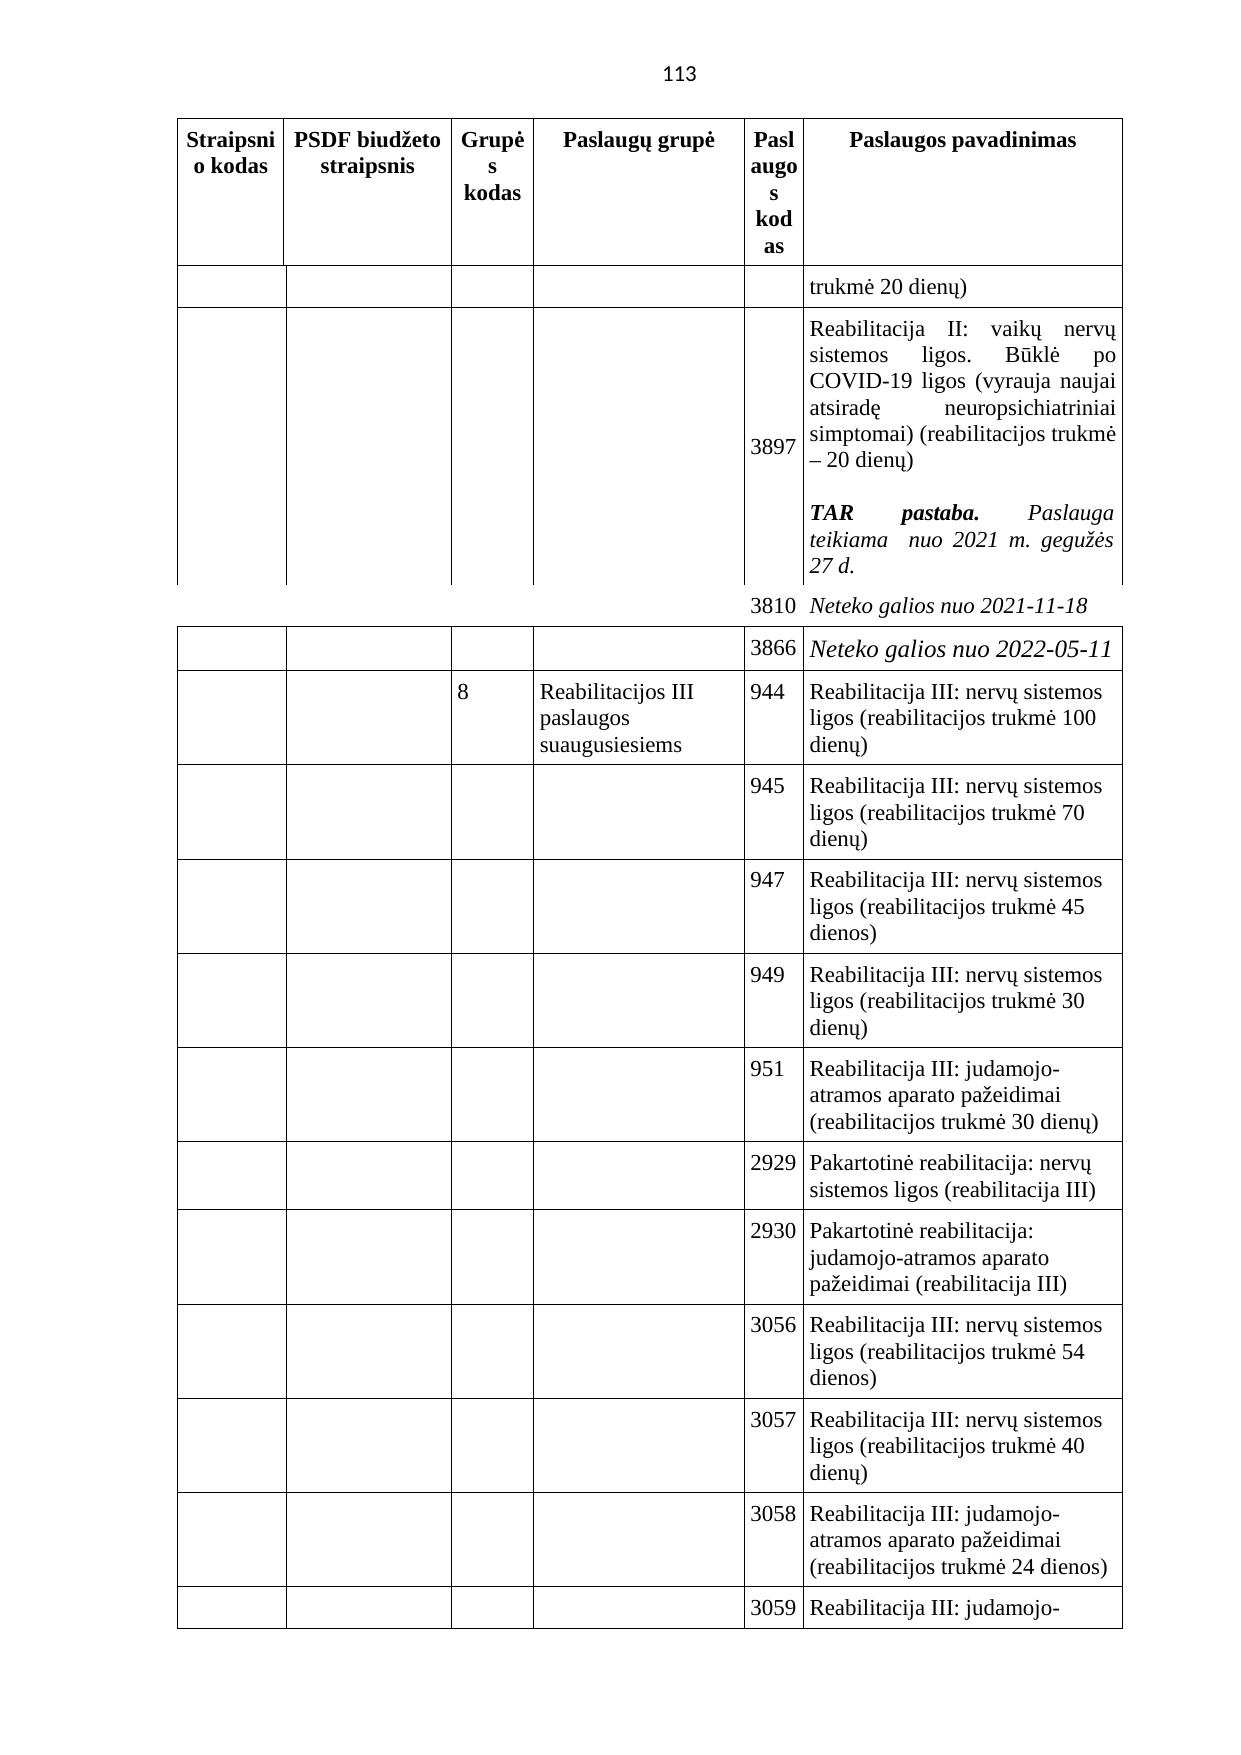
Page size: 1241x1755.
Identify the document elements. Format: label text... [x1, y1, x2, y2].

table_cell [178, 1493, 286, 1586]
table_cell [452, 1399, 533, 1492]
table_cell [452, 1210, 533, 1303]
table_cell [287, 1048, 451, 1141]
table_cell [287, 954, 451, 1047]
table_cell [534, 585, 744, 626]
table_header Grupės kodas [452, 119, 533, 265]
table_cell Pakartotinė reabilitacija: judamojo-atramos aparato pažeidimai (reabilitacija III) [804, 1210, 1122, 1303]
table_cell [452, 266, 533, 307]
table_cell [287, 308, 451, 585]
table_cell [452, 627, 533, 670]
table_cell [178, 627, 286, 670]
table_cell [287, 1493, 451, 1586]
table_cell Reabilitacija III: judamojo-atramos aparato pažeidimai (reabilitacijos trukmė 30 dienų) [804, 1048, 1122, 1141]
table_cell 8 [452, 671, 533, 764]
table_cell [452, 1305, 533, 1398]
table_cell Reabilitacija III: nervų sistemos ligos (reabilitacijos trukmė 70 dienų) [804, 765, 1122, 858]
table_cell [178, 1142, 286, 1209]
table_cell Pakartotinė reabilitacija: nervų sistemos ligos (reabilitacija III) [804, 1142, 1122, 1209]
table_cell [287, 1142, 451, 1209]
table_cell [452, 1587, 533, 1628]
table_cell [178, 1210, 286, 1303]
table_cell trukmė 20 dienų) [804, 266, 1122, 307]
table_cell [287, 266, 451, 307]
table_cell [178, 1587, 286, 1628]
table_cell 3056 [745, 1305, 803, 1398]
table_header PSDF biudžeto straipsnis [284, 119, 451, 265]
table_cell [534, 1210, 744, 1303]
table_cell [534, 266, 744, 307]
table_cell Neteko galios nuo 2022-05-11 [804, 627, 1122, 670]
table_cell Reabilitacija III: nervų sistemos ligos (reabilitacijos trukmė 45 dienos) [804, 860, 1122, 953]
table_cell [452, 954, 533, 1047]
table_cell [452, 1493, 533, 1586]
table_cell [452, 308, 533, 585]
table_header Paslaugos pavadinimas [804, 119, 1122, 265]
table_cell [178, 1399, 286, 1492]
table_cell [177, 585, 287, 626]
table_cell [178, 954, 286, 1047]
table_cell 944 [745, 671, 803, 764]
table_cell [287, 765, 451, 858]
table_cell Reabilitacija III: nervų sistemos ligos (reabilitacijos trukmė 30 dienų) [804, 954, 1122, 1047]
table_cell [287, 1210, 451, 1303]
table_cell [178, 1305, 286, 1398]
table_cell [287, 1305, 451, 1398]
table_cell Reabilitacija III: nervų sistemos ligos (reabilitacijos trukmė 40 dienų) [804, 1399, 1122, 1492]
table_cell [452, 860, 533, 953]
table_cell [178, 1048, 286, 1141]
table_cell 2930 [745, 1210, 803, 1303]
table_cell [178, 308, 286, 585]
table_cell Reabilitacija II: vaikų nervų sistemos ligos. Būklė po COVID-19 ligos (vyrauja naujai atsiradę neuropsichiatriniai simptomai) (reabilitacijos trukmė – 20 dienų) TAR pastaba. Paslauga teikiama nuo 2021 m. gegužės 27 d. [804, 308, 1122, 585]
table_cell Neteko galios nuo 2021-11-18 [803, 585, 1122, 626]
table_cell [287, 1399, 451, 1492]
table_cell [287, 671, 451, 764]
table_cell [534, 1305, 744, 1398]
table_cell [287, 627, 451, 670]
table_cell [287, 860, 451, 953]
table_header Paslaugos kodas [745, 119, 803, 265]
table_cell [534, 1587, 744, 1628]
table_cell [745, 266, 803, 307]
table_cell 945 [745, 765, 803, 858]
table_cell [452, 1142, 533, 1209]
table_header Straipsnio kodas [178, 119, 283, 265]
table_cell [287, 585, 451, 626]
table_cell Reabilitacija III: nervų sistemos ligos (reabilitacijos trukmė 54 dienos) [804, 1305, 1122, 1398]
table_cell [534, 954, 744, 1047]
table_cell [178, 860, 286, 953]
table_cell 2929 [745, 1142, 803, 1209]
table_cell [451, 585, 533, 626]
table_cell 949 [745, 954, 803, 1047]
table_cell [534, 765, 744, 858]
table_cell 3810 [744, 585, 803, 626]
table_cell 3058 [745, 1493, 803, 1586]
table_cell 951 [745, 1048, 803, 1141]
table_cell [287, 1587, 451, 1628]
table_cell [534, 1142, 744, 1209]
table_cell Reabilitacija III: judamojo-atramos aparato pažeidimai (reabilitacijos trukmė 24 dienos) [804, 1493, 1122, 1586]
table_cell [178, 765, 286, 858]
table_cell 3059 [745, 1587, 803, 1628]
table_cell [178, 266, 286, 307]
table_cell 3057 [745, 1399, 803, 1492]
table_cell 3866 [745, 627, 803, 670]
table_cell [534, 1399, 744, 1492]
table_cell Reabilitacija III: nervų sistemos ligos (reabilitacijos trukmė 100 dienų) [804, 671, 1122, 764]
table_cell [452, 765, 533, 858]
table_cell [534, 1048, 744, 1141]
table_cell [534, 308, 744, 585]
table_header Paslaugų grupė [534, 119, 744, 265]
table_cell [178, 671, 286, 764]
table_cell [534, 860, 744, 953]
table_cell Reabilitacijos III paslaugos suaugusiesiems [534, 671, 744, 764]
table_cell 947 [745, 860, 803, 953]
table_cell Reabilitacija III: judamojo- [804, 1587, 1122, 1628]
table_cell [534, 1493, 744, 1586]
table_cell [452, 1048, 533, 1141]
table_cell 3897 [745, 308, 803, 585]
table_cell [534, 627, 744, 670]
